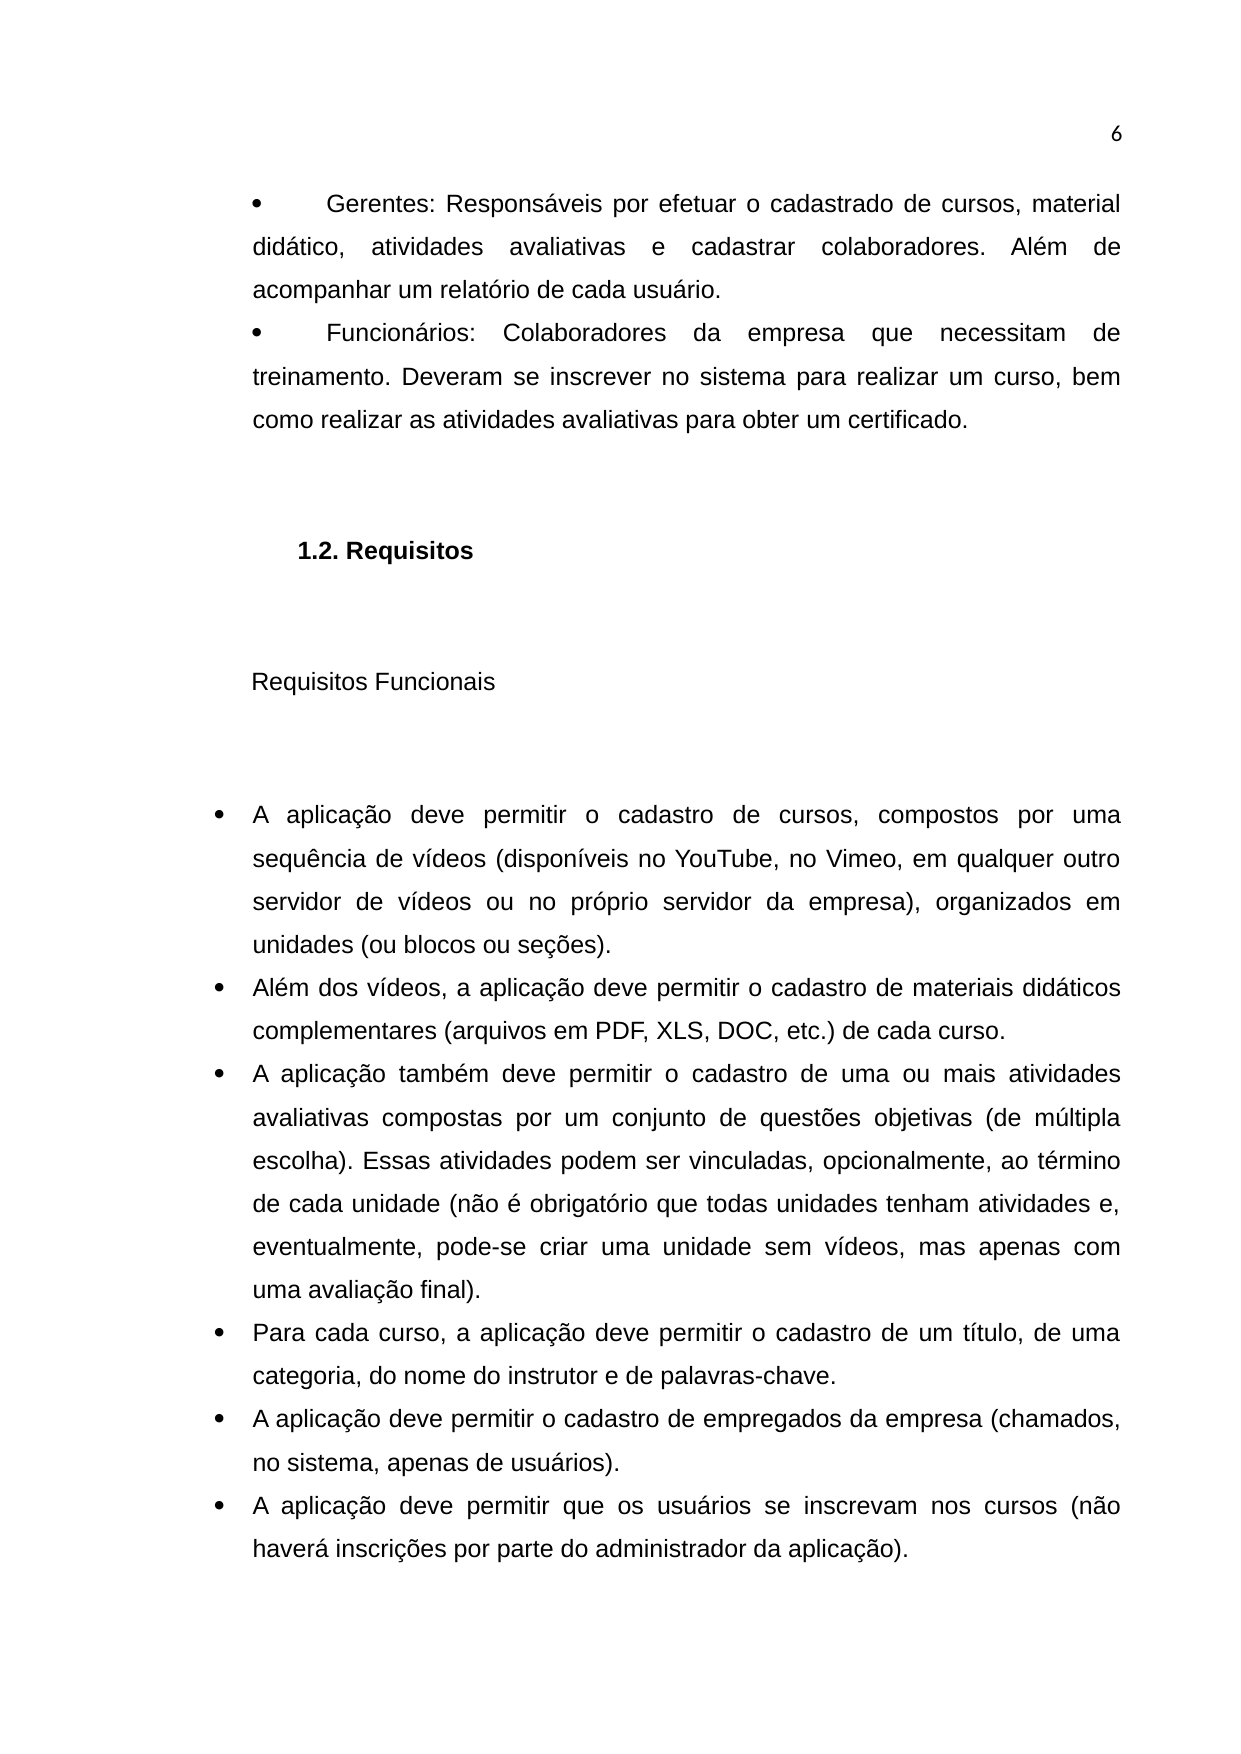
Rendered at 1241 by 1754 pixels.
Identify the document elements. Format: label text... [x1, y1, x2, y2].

list Funcionários: Colaboradores da empresa que necessitam de treinamento. Deveram se inscrever no sistema para realizar um curso, bem como realizar as atividades avaliativas para obter um certificado. [252, 318, 1122, 433]
list A aplicação também deve permitir o cadastro de uma ou mais atividades avaliativas compostas por um conjunto de questões objetivas (de múltipla escolha). Essas atividades podem ser vinculadas, opcionalmente, ao término de cada unidade (não é obrigatório que todas unidades tenham atividades e, eventualmente, pode-se criar uma unidade sem vídeos, mas apenas com uma avaliação final). [215, 1059, 1122, 1304]
list Para cada curso, a aplicação deve permitir o cadastro de um título, de uma categoria, do nome do instrutor e de palavras-chave. [215, 1318, 1122, 1390]
list A aplicação deve permitir o cadastro de empregados da empresa (chamados, no sistema, apenas de usuários). [215, 1404, 1122, 1476]
list A aplicação deve permitir o cadastro de cursos, compostos por uma sequência de vídeos (disponíveis no YouTube, no Vimeo, em qualquer outro servidor de vídeos ou no próprio servidor da empresa), organizados em unidades (ou blocos ou seções). [215, 800, 1122, 958]
list Além dos vídeos, a aplicação deve permitir o cadastro de materiais didáticos complementares (arquivos em PDF, XLS, DOC, etc.) de cada curso. [215, 973, 1122, 1045]
list A aplicação deve permitir que os usuários se inscrevam nos cursos (não haverá inscrições por parte do administrador da aplicação). [215, 1491, 1122, 1563]
text Requisitos Funcionais [177, 667, 1122, 696]
list Gerentes: Responsáveis por efetuar o cadastrado de cursos, material didático, atividades avaliativas e cadastrar colaboradores. Além de acompanhar um relatório de cada usuário. [252, 189, 1122, 304]
subtitle 1.2. Requisitos [177, 536, 1122, 565]
